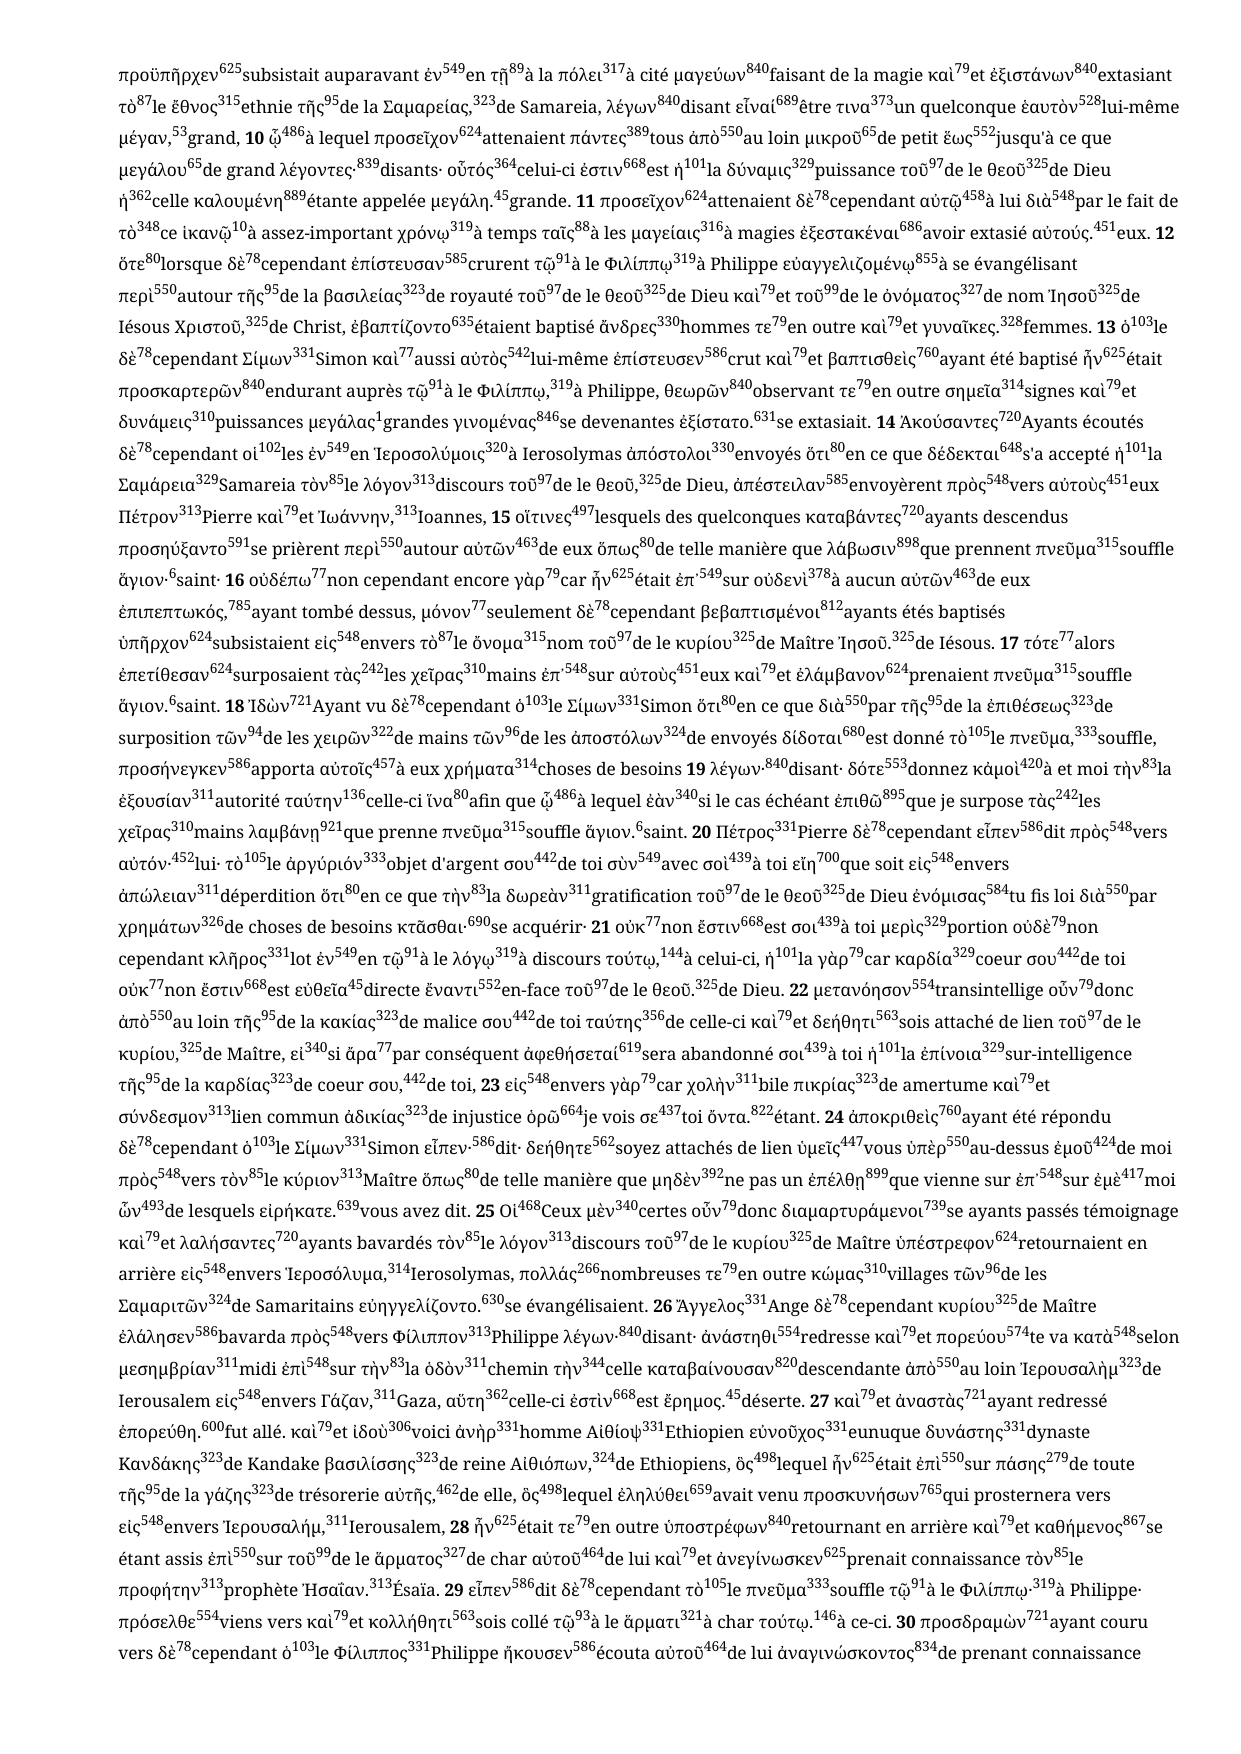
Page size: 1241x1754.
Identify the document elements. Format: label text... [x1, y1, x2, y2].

text 1 Σαῦλος331Saul δὲ78cependant ἦν625était συνευδοκῶν840estimant en bien avec τῇ89à la ἀναιρέσει317à saisie de bas en haut αὐτοῦ.464de lui. Ἐγένετο592Se devint δὲ78cependant ἐν549en ἐκείνῃ142à celle-là τῇ89à la ἡμέρᾳ317à journée διωγμὸς331poursuite μέγας22grand ἐπὶ548sur τὴν83la ἐκκλησίαν311église τὴν478celle ἐν549en Ἱεροσολύμοις,320à Ierosolymas, πάντες389tous δὲ78cependant διεσπάρησαν599furent disséminé κατὰ548selon τὰς82les χώρας310régions τῆς95de la Ἰουδαίας323de Ioudaia καὶ79et Σαμαρείας323de Samareia πλὴν552toutefois τῶν96de les ἀποστόλων.324de envoyés. 2 συνεκόμισαν585portèrent soin ensemble δὲ78cependant τὸν85le Στέφανον313Stephanos ἄνδρες330hommes εὐλαβεῖς21précautionneux καὶ79et ἐποίησαν585firent κοπετὸν313bruit de lamentation μέγαν4grand ἐπ᾽549sur αὐτῷ.458à lui. 3 Σαῦλος331Saul δὲ78cependant ἐλυμαίνετο631se infestait τὴν83la ἐκκλησίαν311église κατὰ548selon τοὺς84les οἴκους312maisons εἰσπορευόμενος,867se allant à l'intérieur, σύρων840traînant τε79en outre ἄνδρας312hommes καὶ79et γυναῖκας310femmes παρεδίδου625transmettait εἰς548envers φυλακήν.311gardiennage. 4 Οἱ363Ceux μὲν79certes οὖν79donc διασπαρέντες759ayants étés disséminés διῆλθον585passèrent à travers εὐαγγελιζόμενοι866se évangélisants τὸν85le λόγον.313discours. 5 Φίλιππος331Philippe δὲ78cependant κατελθὼν721ayant venu de haut en bas εἰς548envers [τὴν]83[la] πόλιν311cité τῆς95de la Σαμαρείας323de Samareia ἐκήρυσσεν625annonçait αὐτοῖς457à eux τὸν85le Χριστόν.313Christ. 6 προσεῖχον624attenaient δὲ78cependant οἱ102les ὄχλοι330foules τοῖς353à ces λεγομένοις881à étants dits ὑπὸ550sous τοῦ97de le Φιλίππου325de Philippe ὁμοθυμαδὸν77en même fureur ἐν549en τῷ354à ce ἀκούειν689écouter αὐτοὺς451eux καὶ79et βλέπειν689regarder τὰ86les σημεῖα314signes ἃ481lesquels ἐποίει.625faisait. 7 πολλοὶ389nombreux γὰρ79car τῶν357de ceux ἐχόντων833de ayants πνεύματα314souffles ἀκάθαρτα5impurs βοῶντα823beuglants φωνῇ317à voix μεγάλῃ8à grande ἐξήρχοντο,630se sortaient, πολλοὶ389nombreux δὲ78cependant παραλελυμένοι812ayants étés paralysés καὶ79et χωλοὶ70boiteux ἐθεραπεύθησαν·599furent soigné· 8 ἐγένετο592se devint δὲ78cependant πολλὴ285nombreuse χαρὰ329joie ἐν549en τῇ89à la πόλει317à cité ἐκείνῃ.142à celle-là. 9 Ἀνὴρ331Homme δέ78cependant τις287un quelconque ὀνόματι321à nom Σίμων331Simon προϋπῆρχεν625subsistait auparavant ἐν549en τῇ89à la πόλει317à cité μαγεύων840faisant de la magie καὶ79et ἐξιστάνων840extasiant τὸ87le ἔθνος315ethnie τῆς95de la Σαμαρείας,323de Samareia, λέγων840disant εἶναί689être τινα373un quelconque ἑαυτὸν528lui-même μέγαν,53grand, 10 ᾧ486à lequel προσεῖχον624attenaient πάντες389tous ἀπὸ550au loin μικροῦ65de petit ἕως552jusqu'à ce que μεγάλου65de grand λέγοντες·839disants· οὗτός364celui-ci ἐστιν668est ἡ101la δύναμις329puissance τοῦ97de le θεοῦ325de Dieu ἡ362celle καλουμένη889étante appelée μεγάλη.45grande. 11 προσεῖχον624attenaient δὲ78cependant αὐτῷ458à lui διὰ548par le fait de τὸ348ce ἱκανῷ10à assez-important χρόνῳ319à temps ταῖς88à les μαγείαις316à magies ἐξεστακέναι686avoir extasié αὐτούς.451eux. 12 ὅτε80lorsque δὲ78cependant ἐπίστευσαν585crurent τῷ91à le Φιλίππῳ319à Philippe εὐαγγελιζομένῳ855à se évangélisant περὶ550autour τῆς95de la βασιλείας323de royauté τοῦ97de le θεοῦ325de Dieu καὶ79et τοῦ99de le ὀνόματος327de nom Ἰησοῦ325de Iésous Χριστοῦ,325de Christ, ἐβαπτίζοντο635étaient baptisé ἄνδρες330hommes τε79en outre καὶ79et γυναῖκες.328femmes. 13 ὁ103le δὲ78cependant Σίμων331Simon καὶ77aussi αὐτὸς542lui-même ἐπίστευσεν586crut καὶ79et βαπτισθεὶς760ayant été baptisé ἦν625était προσκαρτερῶν840endurant auprès τῷ91à le Φιλίππῳ,319à Philippe, θεωρῶν840observant τε79en outre σημεῖα314signes καὶ79et δυνάμεις310puissances μεγάλας1grandes γινομένας846se devenantes ἐξίστατο.631se extasiait. 14 Ἀκούσαντες720Ayants écoutés δὲ78cependant οἱ102les ἐν549en Ἱεροσολύμοις320à Ierosolymas ἀπόστολοι330envoyés ὅτι80en ce que δέδεκται648s'a accepté ἡ101la Σαμάρεια329Samareia τὸν85le λόγον313discours τοῦ97de le θεοῦ,325de Dieu, ἀπέστειλαν585envoyèrent πρὸς548vers αὐτοὺς451eux Πέτρον313Pierre καὶ79et Ἰωάννην,313Ioannes, 15 οἵτινες497lesquels des quelconques καταβάντες720ayants descendus προσηύξαντο591se prièrent περὶ550autour αὐτῶν463de eux ὅπως80de telle manière que λάβωσιν898que prennent πνεῦμα315souffle ἅγιον·6saint· 16 οὐδέπω77non cependant encore γὰρ79car ἦν625était ἐπ᾽549sur οὐδενὶ378à aucun αὐτῶν463de eux ἐπιπεπτωκός,785ayant tombé dessus, μόνον77seulement δὲ78cependant βεβαπτισμένοι812ayants étés baptisés ὑπῆρχον624subsistaient εἰς548envers τὸ87le ὄνομα315nom τοῦ97de le κυρίου325de Maître Ἰησοῦ.325de Iésous. 17 τότε77alors ἐπετίθεσαν624surposaient τὰς242les χεῖρας310mains ἐπ᾽548sur αὐτοὺς451eux καὶ79et ἐλάμβανον624prenaient πνεῦμα315souffle ἅγιον.6saint. 18 Ἰδὼν721Ayant vu δὲ78cependant ὁ103le Σίμων331Simon ὅτι80en ce que διὰ550par τῆς95de la ἐπιθέσεως323de surposition τῶν94de les χειρῶν322de mains τῶν96de les ἀποστόλων324de envoyés δίδοται680est donné τὸ105le πνεῦμα,333souffle, προσήνεγκεν586apporta αὐτοῖς457à eux χρήματα314choses de besoins 19 λέγων·840disant· δότε553donnez κἀμοὶ420à et moi τὴν83la ἐξουσίαν311autorité ταύτην136celle-ci ἵνα80afin que ᾧ486à lequel ἐὰν340si le cas échéant ἐπιθῶ895que je surpose τὰς242les χεῖρας310mains λαμβάνῃ921que prenne πνεῦμα315souffle ἅγιον.6saint. 20 Πέτρος331Pierre δὲ78cependant εἶπεν586dit πρὸς548vers αὐτόν·452lui· τὸ105le ἀργύριόν333objet d'argent σου442de toi σὺν549avec σοὶ439à toi εἴη700que soit εἰς548envers ἀπώλειαν311déperdition ὅτι80en ce que τὴν83la δωρεὰν311gratification τοῦ97de le θεοῦ325de Dieu ἐνόμισας584tu fis loi διὰ550par χρημάτων326de choses de besoins κτᾶσθαι·690se acquérir· 21 οὐκ77non ἔστιν668est σοι439à toi μερὶς329portion οὐδὲ79non cependant κλῆρος331lot ἐν549en τῷ91à le λόγῳ319à discours τούτῳ,144à celui-ci, ἡ101la γὰρ79car καρδία329coeur σου442de toi οὐκ77non ἔστιν668est εὐθεῖα45directe ἔναντι552en-face τοῦ97de le θεοῦ.325de Dieu. 22 μετανόησον554transintellige οὖν79donc ἀπὸ550au loin τῆς95de la κακίας323de malice σου442de toi ταύτης356de celle-ci καὶ79et δεήθητι563sois attaché de lien τοῦ97de le κυρίου,325de Maître, εἰ340si ἄρα77par conséquent ἀφεθήσεταί619sera abandonné σοι439à toi ἡ101la ἐπίνοια329sur-intelligence τῆς95de la καρδίας323de coeur σου,442de toi, 23 εἰς548envers γὰρ79car χολὴν311bile πικρίας323de amertume καὶ79et σύνδεσμον313lien commun ἀδικίας323de injustice ὁρῶ664je vois σε437toi ὄντα.822étant. 24 ἀποκριθεὶς760ayant été répondu δὲ78cependant ὁ103le Σίμων331Simon εἶπεν·586dit· δεήθητε562soyez attachés de lien ὑμεῖς447vous ὑπὲρ550au-dessus ἐμοῦ424de moi πρὸς548vers τὸν85le κύριον313Maître ὅπως80de telle manière que μηδὲν392ne pas un ἐπέλθῃ899que vienne sur ἐπ᾽548sur ἐμὲ417moi ὧν493de lesquels εἰρήκατε.639vous avez dit. 25 Οἱ468Ceux μὲν340certes οὖν79donc διαμαρτυράμενοι739se ayants passés témoignage καὶ79et λαλήσαντες720ayants bavardés τὸν85le λόγον313discours τοῦ97de le κυρίου325de Maître ὑπέστρεφον624retournaient en arrière εἰς548envers Ἱεροσόλυμα,314Ierosolymas, πολλάς266nombreuses τε79en outre κώμας310villages τῶν96de les Σαμαριτῶν324de Samaritains εὐηγγελίζοντο.630se évangélisaient. 26 Ἄγγελος331Ange δὲ78cependant κυρίου325de Maître ἐλάλησεν586bavarda πρὸς548vers Φίλιππον313Philippe λέγων·840disant· ἀνάστηθι554redresse καὶ79et πορεύου574te va κατὰ548selon μεσημβρίαν311midi ἐπὶ548sur τὴν83la ὁδὸν311chemin τὴν344celle καταβαίνουσαν820descendante ἀπὸ550au loin Ἰερουσαλὴμ323de Ierousalem εἰς548envers Γάζαν,311Gaza, αὕτη362celle-ci ἐστὶν668est ἔρημος.45déserte. 27 καὶ79et ἀναστὰς721ayant redressé ἐπορεύθη.600fut allé. καὶ79et ἰδοὺ306voici ἀνὴρ331homme Αἰθίοψ331Ethiopien εὐνοῦχος331eunuque δυνάστης331dynaste Κανδάκης323de Kandake βασιλίσσης323de reine Αἰθιόπων,324de Ethiopiens, ὃς498lequel ἦν625était ἐπὶ550sur πάσης279de toute τῆς95de la γάζης323de trésorerie αὐτῆς,462de elle, ὃς498lequel ἐληλύθει659avait venu προσκυνήσων765qui prosternera vers εἰς548envers Ἰερουσαλήμ,311Ierousalem, 28 ἦν625était τε79en outre ὑποστρέφων840retournant en arrière καὶ79et καθήμενος867se étant assis ἐπὶ550sur τοῦ99de le ἅρματος327de char αὐτοῦ464de lui καὶ79et ἀνεγίνωσκεν625prenait connaissance τὸν85le προφήτην313prophète Ἠσαΐαν.313Ésaïa. 29 εἶπεν586dit δὲ78cependant τὸ105le πνεῦμα333souffle τῷ91à le Φιλίππῳ·319à Philippe· πρόσελθε554viens vers καὶ79et κολλήθητι563sois collé τῷ93à le ἅρματι321à char τούτῳ.146à ce-ci. 30 προσδραμὼν721ayant couru vers δὲ78cependant ὁ103le Φίλιππος331Philippe ἤκουσεν586écouta αὐτοῦ464de lui ἀναγινώσκοντος834de prenant connaissance Ἠσαΐαν313Ésaïa τὸν85le προφήτην313prophète καὶ79et εἶπεν·586dit· ἆρά80alors est-ce que γε77du moins γινώσκεις666tu connais ἃ481lesquels ἀναγινώσκεις;666tu prends connaissance; 31 ὁ469celui δὲ78cependant εἶπεν·586dit· πῶς77comment? γὰρ79car ἂν340le cas échéant δυναίμην701que je me puisse ἐὰν80si le cas échéant μή77ne pas τις390un quelconque ὁδηγήσει606guidera en chemin με;417moi; παρεκάλεσέν586appela à côté τε79en outre τὸν85le Φίλιππον313Philippe ἀναβάντα707ayant monté καθίσαι681asseoir σὺν549avec αὐτῷ.458à lui. 32 ἡ101la δὲ78cependant περιοχὴ329partie τῆς95de la γραφῆς323de graphe ἣν478laquelle ἀνεγίνωσκεν625prenait connaissance ἦν625était αὕτη·362celle-ci· ὡς80comme πρόβατον333brebis ἐπὶ548sur σφαγὴν311égorgement ἤχθη600fut conduit καὶ79et ὡς80comme ἀμνὸς331agneau ἐναντίον552en-présence τοῦ358de celui κείραντος716de ayant tondu αὐτὸν452lui ἄφωνος,47sans voix, οὕτως77ainsi οὐκ77non ἀνοίγει668ouvre τὸ87le στόμα315bouche αὐτοῦ.464de lui. 33 Ἐν549En τῇ89à la ταπεινώσει317à bassesse [αὐτοῦ]464[de lui] ἡ101la κρίσις329jugement αὐτοῦ464de lui ἤρθη·600fut levé· τὴν83la γενεὰν311génération αὐτοῦ464de lui τίς410quel διηγήσεται;612se racontera complètement; ὅτι80en ce que αἴρεται680est levé ἀπὸ550au loin τῆς95de la γῆς323de terre ἡ101la ζωὴ329vie αὐτοῦ.464de lui. 34 ἀποκριθεὶς760ayant été répondu δὲ78cependant ὁ103le εὐνοῦχος331eunuque τῷ91à le Φιλίππῳ319à Philippe εἶπεν·586dit· δέομαί670je m'attache de lien σου,442de toi, περὶ550autour τίνος405de quel ὁ103le προφήτης331prophète λέγει668dit τοῦτο;348ce-ci; περὶ550autour ἑαυτοῦ537de lui-même ἢ79ou περὶ550autour ἑτέρου384de autre-différent τινός;281de un quelconque; 35 ἀνοίξας721ayant ouvert δὲ78cependant ὁ103le Φίλιππος331Philippe τὸ87le στόμα315bouche αὐτοῦ464de lui καὶ79et ἀρξάμενος740se ayant originé ἀπὸ550au loin τῆς95de la γραφῆς323de graphe ταύτης148de celle-ci εὐηγγελίσατο592se évangélisa αὐτῷ458à lui τὸν85le Ἰησοῦν.313Iésous. 36 ὡς80comme δὲ78cependant ἐπορεύοντο630se allaient κατὰ548selon τὴν83la ὁδόν,311chemin, ἦλθον585vinrent ἐπί548sur τι271un quelconque ὕδωρ,315eau, καί79et φησιν668déclare ὁ103le εὐνοῦχος·331eunuque· ἰδοὺ306voici ὕδωρ,333eau, τί412quel κωλύει668empêche με417moi βαπτισθῆναι;683être baptisé; 37 38 καὶ79et ἐκέλευσεν586ordonna στῆναι681dresser τὸ87le ἅρμα315char καὶ79et κατέβησαν585descendirent ἀμφότεροι389tous deux εἰς548envers τὸ87le ὕδωρ,315eau, ὅ103le τε79en outre Φίλιππος331Philippe καὶ79et ὁ103le εὐνοῦχος,331eunuque, καὶ79et ἐβάπτισεν586baptisa αὐτόν.452lui. 39 ὅτε80lorsque δὲ78cependant ἀνέβησαν585montèrent ἐκ550hors τοῦ99de le ὕδατος,327de eau, πνεῦμα333souffle κυρίου325de Maître ἥρπασεν586ravit τὸν85le Φίλιππον313Philippe καὶ79et οὐκ77non εἶδεν586vit αὐτὸν452lui οὐκέτι77non plus ὁ103le εὐνοῦχος,331eunuque, ἐπορεύετο631se allait γὰρ79car τὴν83la ὁδὸν311chemin αὐτοῦ464de lui χαίρων.840étant de joie. 40 Φίλιππος331Philippe δὲ78cependant εὑρέθη600fut trouvé εἰς548envers Ἄζωτον·311Azot· καὶ79et διερχόμενος867se passant à travers εὐηγγελίζετο631se évangélisait τὰς82les πόλεις310cités πάσας266toutes ἕως80jusqu'à ce que τοῦ360de ce ἐλθεῖν681venir αὐτὸν452lui εἰς548envers Καισάρειαν.311Kaesareia. [118, 59, 1181, 1665]
